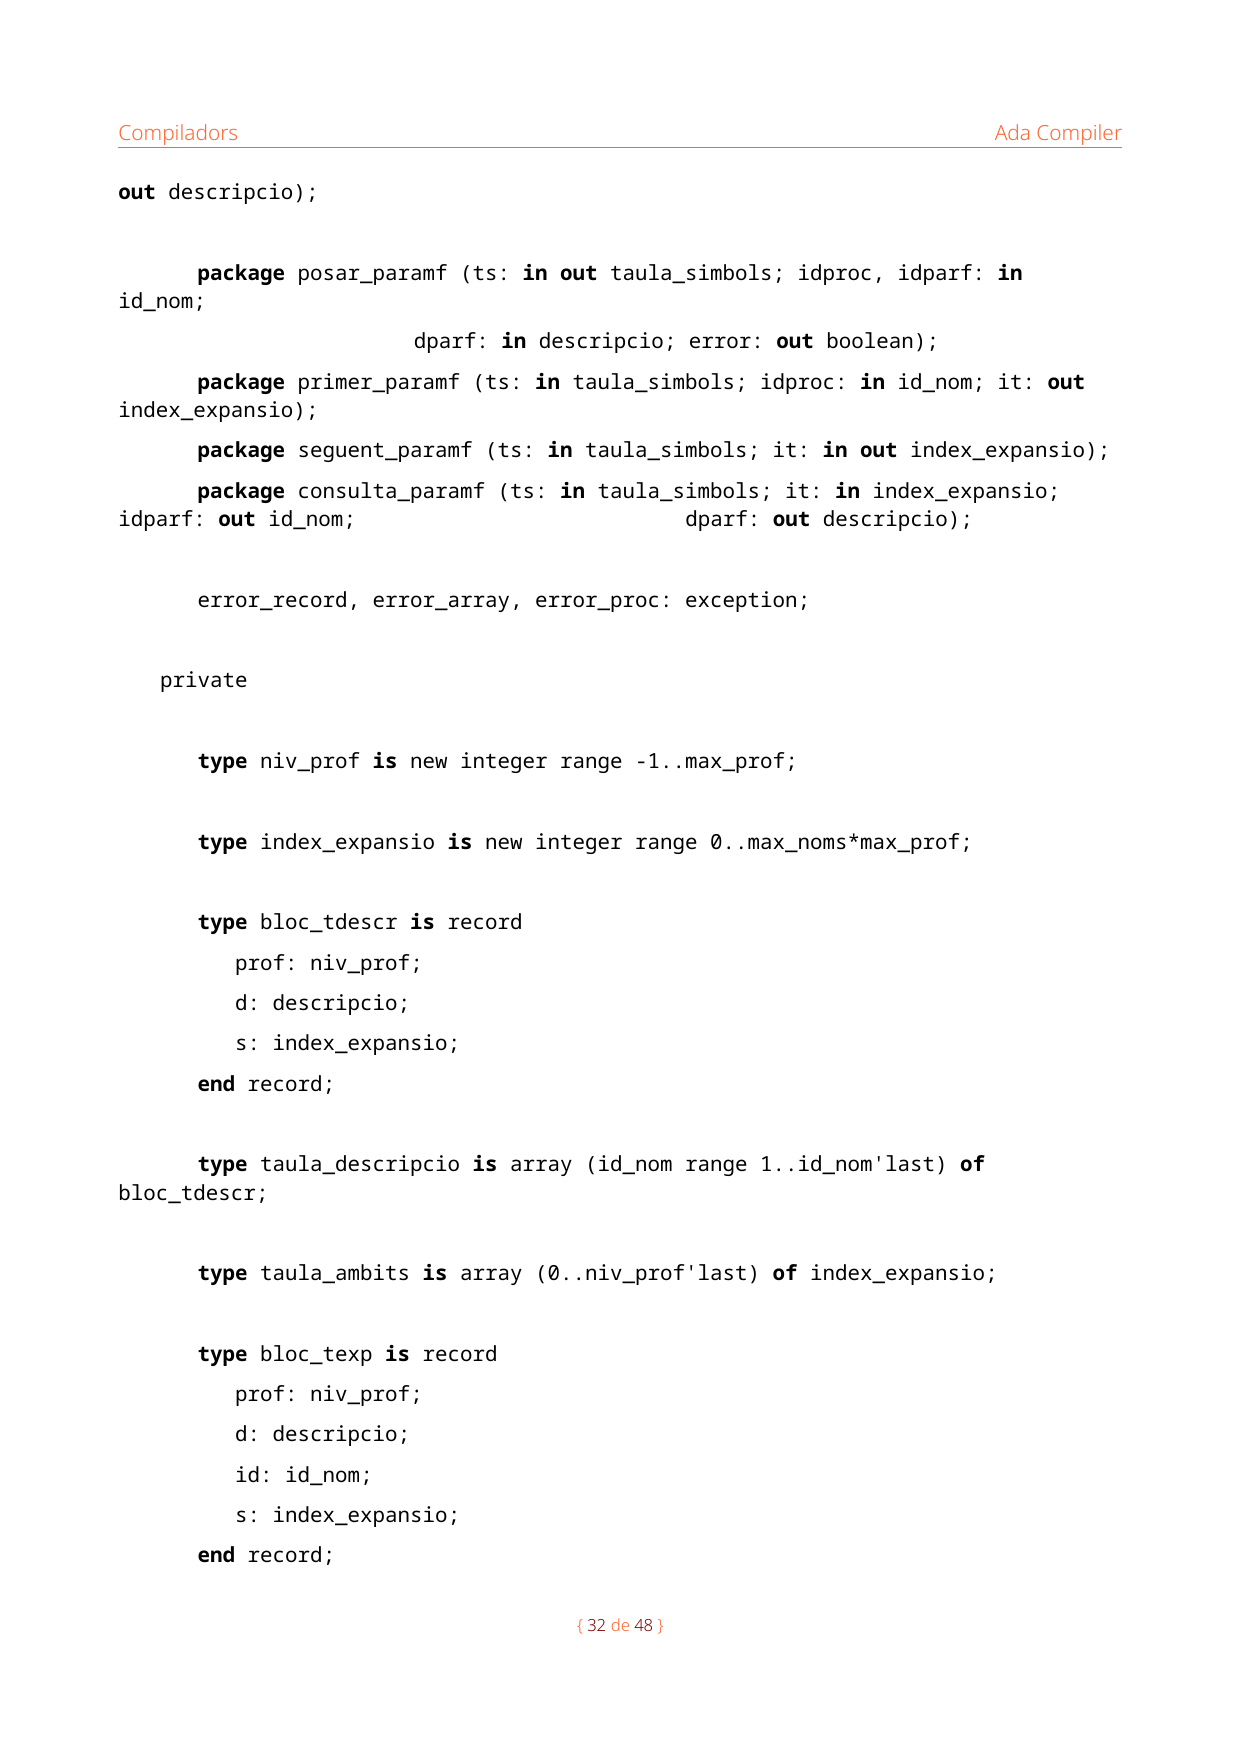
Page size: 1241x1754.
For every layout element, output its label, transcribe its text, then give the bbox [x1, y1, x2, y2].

text s: index_expansio; [118, 1028, 1122, 1057]
text type niv_prof is new integer range -1..max_prof; [118, 746, 1122, 774]
text package posar_paramf (ts: in out taula_simbols; idproc, idparf: in id_nom; [118, 258, 1122, 314]
text private [118, 666, 1122, 694]
text type bloc_tdescr is record [118, 907, 1122, 936]
text prof: niv_prof; [118, 948, 1122, 976]
text type index_expansio is new integer range 0..max_noms*max_prof; [118, 827, 1122, 855]
text d: descripcio; [118, 988, 1122, 1016]
text d: descripcio; [118, 1419, 1122, 1448]
text end record; [118, 1069, 1122, 1097]
text package consulta_paramf (ts: in taula_simbols; it: in index_expansio; idparf: out id_nom; dparf: out descripcio); [118, 476, 1122, 533]
text package seguent_paramf (ts: in taula_simbols; it: in out index_expansio); [118, 436, 1122, 464]
text id: id_nom; [118, 1460, 1122, 1488]
text dparf: in descripcio; error: out boolean); [118, 326, 1122, 355]
text type taula_descripcio is array (id_nom range 1..id_nom'last) of bloc_tdescr; [118, 1149, 1122, 1206]
text error_record, error_array, error_proc: exception; [118, 585, 1122, 613]
text end record; [118, 1541, 1122, 1569]
text type taula_ambits is array (0..niv_prof'last) of index_expansio; [118, 1258, 1122, 1287]
text package primer_paramf (ts: in taula_simbols; idproc: in id_nom; it: out index_expansio); [118, 367, 1122, 424]
text s: index_expansio; [118, 1500, 1122, 1529]
text type bloc_texp is record [118, 1339, 1122, 1367]
text prof: niv_prof; [118, 1379, 1122, 1408]
text out descripcio); [118, 177, 1122, 206]
